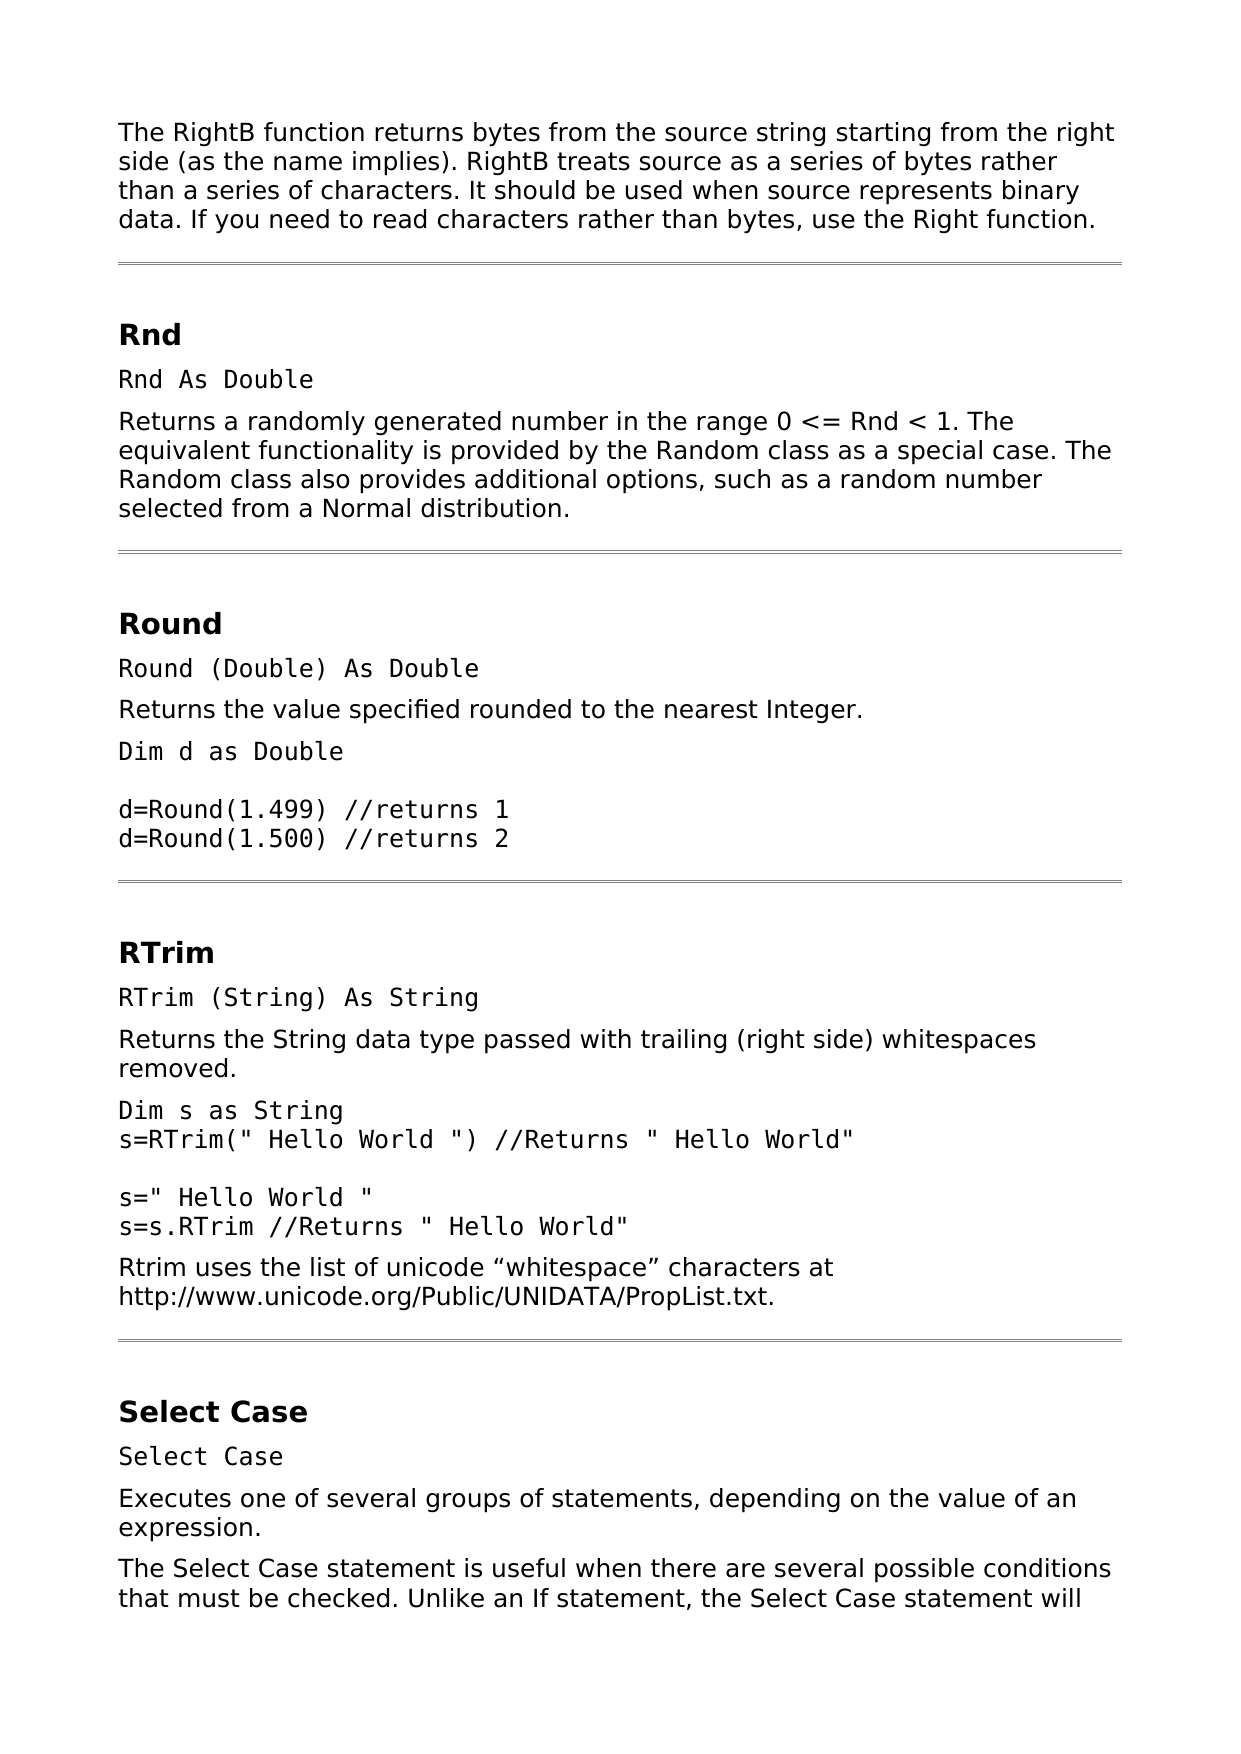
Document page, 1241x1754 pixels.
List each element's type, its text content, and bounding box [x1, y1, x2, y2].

subtitle RTrim [118, 937, 1122, 971]
subtitle Rnd [118, 319, 1122, 353]
text Rnd As Double [118, 365, 1122, 394]
subtitle Select Case [118, 1396, 1122, 1429]
text Dim s as String s=RTrim(" Hello World ") //Returns " Hello World" s=" Hello World " s=s.RTrim //Returns " Hello World" [118, 1096, 1122, 1242]
text Select Case [118, 1442, 1122, 1471]
text Returns the value specified rounded to the nearest Integer. [118, 695, 1122, 724]
text Dim d as Double d=Round(1.499) //returns 1 d=Round(1.500) //returns 2 [118, 737, 1122, 854]
text Returns the String data type passed with trailing (right side) whitespaces removed. [118, 1025, 1122, 1083]
text Returns a randomly generated number in the range 0 <= Rnd < 1. The equivalent functionality is provided by the Random class as a special case. The Random class also provides additional options, such as a random number selected from a Normal distribution. [118, 407, 1122, 523]
text The Select Case statement is useful when there are several possible conditions that must be checked. Unlike an If statement, the Select Case statement will [118, 1554, 1122, 1613]
text Round (Double) As Double [118, 654, 1122, 683]
text Rtrim uses the list of unicode “whitespace” characters at http://www.unicode.org/Public/UNIDATA/PropList.txt. [118, 1253, 1122, 1312]
text The RightB function returns bytes from the source string starting from the right side (as the name implies). RightB treats source as a series of bytes rather than a series of characters. It should be used when source represents binary data. If you need to read characters rather than bytes, use the Right function. [118, 118, 1122, 235]
subtitle Round [118, 607, 1122, 641]
text Executes one of several groups of statements, depending on the value of an expression. [118, 1484, 1122, 1542]
text RTrim (String) As String [118, 983, 1122, 1012]
